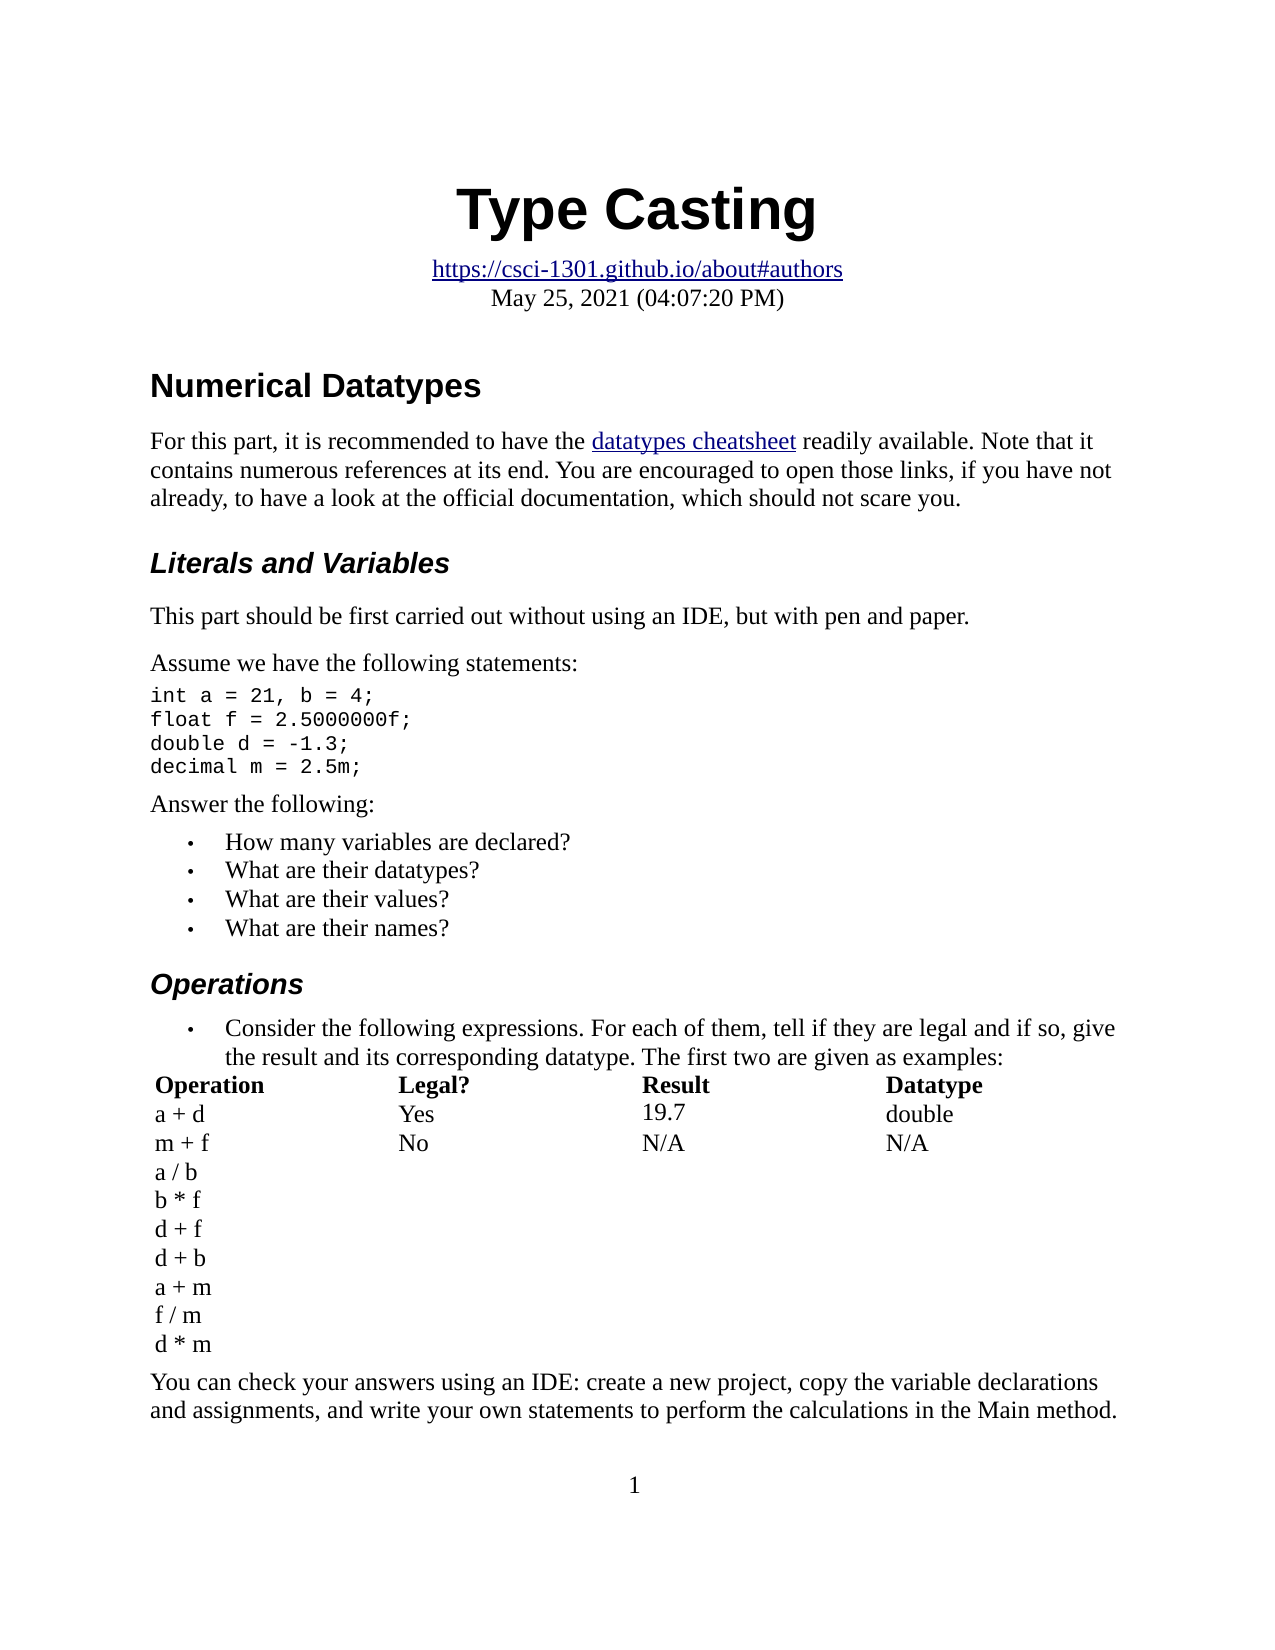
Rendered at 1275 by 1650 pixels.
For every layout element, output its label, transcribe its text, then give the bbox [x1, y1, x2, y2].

text double d = -1.3; [150, 733, 1125, 756]
table_cell m + f [150, 1128, 394, 1157]
table_cell [881, 1300, 1125, 1329]
table_cell d + b [150, 1243, 394, 1272]
table_cell [394, 1214, 637, 1243]
table_cell f / m [150, 1300, 394, 1329]
text float f = 2.5000000f; [150, 709, 1125, 733]
table_cell [638, 1157, 881, 1185]
table_cell double [881, 1099, 1125, 1128]
text decimal m = 2.5m; [150, 756, 1125, 780]
subtitle Numerical Datatypes [150, 366, 1125, 404]
list What are their values? [187, 884, 1125, 913]
table_cell [638, 1300, 881, 1329]
table_cell [881, 1185, 1125, 1214]
table_cell [394, 1243, 637, 1272]
list What are their names? [187, 913, 1125, 942]
table_cell d * m [150, 1329, 394, 1358]
table_cell [394, 1157, 637, 1185]
table_cell [394, 1272, 637, 1300]
subtitle Operations [150, 967, 1125, 1000]
subtitle Literals and Variables [150, 546, 1125, 580]
table_cell [881, 1272, 1125, 1300]
table_header Operation [150, 1070, 394, 1099]
table_cell d + f [150, 1214, 394, 1243]
table_cell [638, 1185, 881, 1214]
text For this part, it is recommended to have the datatypes cheatsheet readily available. Note that it contains numerous references at its end. You are encouraged to open those links, if you have not already, to have a look at the official documentation, which should not scare you. [150, 426, 1125, 512]
table_cell a / b [150, 1157, 394, 1185]
table_cell a + m [150, 1272, 394, 1300]
list How many variables are declared? [187, 827, 1125, 856]
list Consider the following expressions. For each of them, tell if they are legal and if so, give the result and its corresponding datatype. The first two are given as examples: [187, 1013, 1125, 1070]
table_cell [638, 1272, 881, 1300]
table_cell Yes [394, 1099, 637, 1128]
table_header Datatype [881, 1070, 1125, 1099]
text Answer the following: [150, 789, 1125, 818]
table_cell [394, 1329, 637, 1358]
table_header Result [638, 1070, 881, 1099]
list What are their datatypes? [187, 856, 1125, 884]
table_cell [638, 1099, 881, 1128]
text int a = 21, b = 4; [150, 686, 1125, 709]
text https://csci-1301.github.io/about#authors [150, 254, 1125, 283]
table_cell [881, 1157, 1125, 1185]
text You can check your answers using an IDE: create a new project, copy the variable declarations and assignments, and write your own statements to perform the calculations in the Main method. [150, 1367, 1125, 1424]
table_cell b * f [150, 1185, 394, 1214]
table_cell [881, 1214, 1125, 1243]
table_cell [638, 1214, 881, 1243]
text Assume we have the following statements: [150, 648, 1125, 677]
table_cell [881, 1243, 1125, 1272]
table_cell N/A [638, 1128, 881, 1157]
table_cell [881, 1329, 1125, 1358]
title Type Casting [150, 175, 1125, 242]
table_cell [638, 1243, 881, 1272]
table_header Legal? [394, 1070, 637, 1099]
text This part should be first carried out without using an IDE, but with pen and paper. [150, 601, 1125, 630]
table_cell N/A [881, 1128, 1125, 1157]
table_cell [638, 1329, 881, 1358]
table_cell No [394, 1128, 637, 1157]
table_cell [394, 1300, 637, 1329]
table_cell a + d [150, 1099, 394, 1128]
table_cell [394, 1185, 637, 1214]
text May 25, 2021 (04:07:20 PM) [150, 283, 1125, 312]
